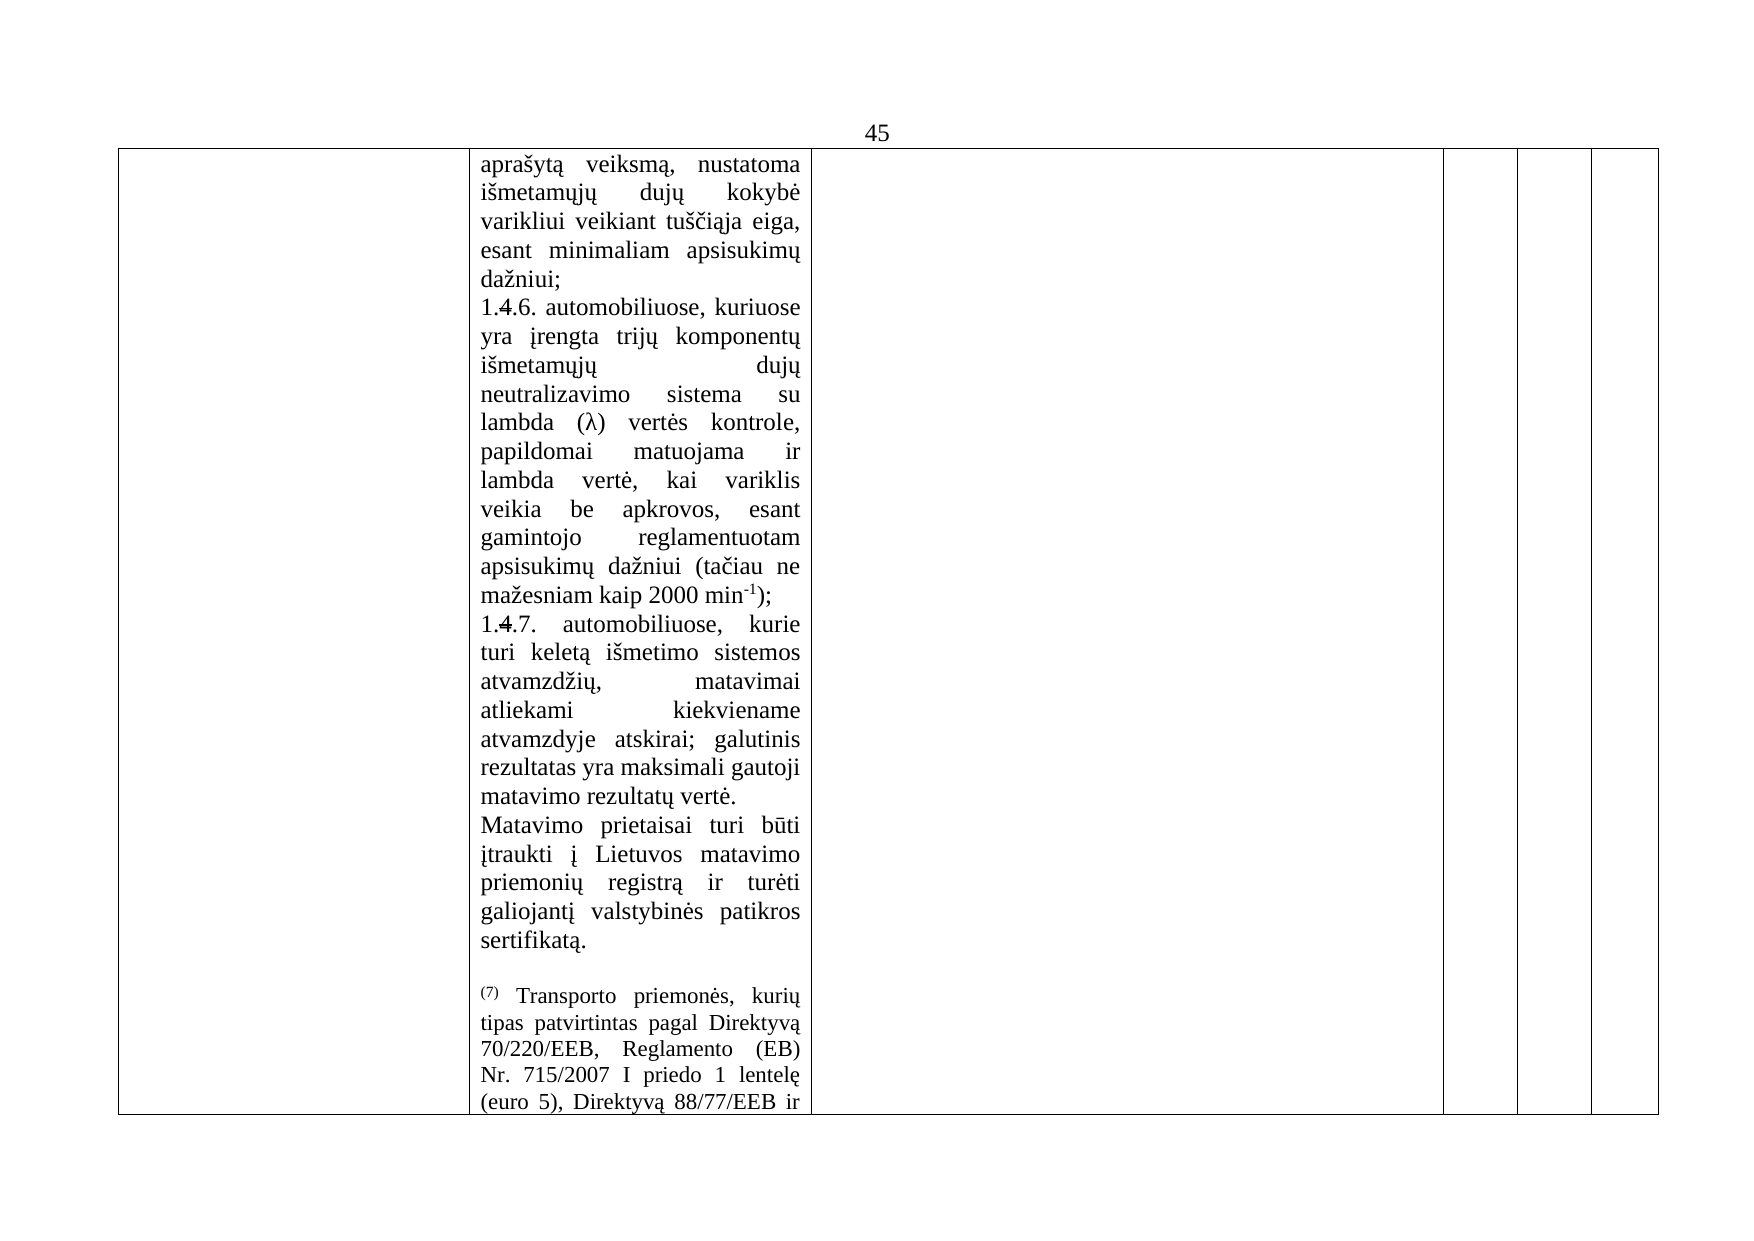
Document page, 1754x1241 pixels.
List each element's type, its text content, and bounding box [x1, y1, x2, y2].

table_cell [1444, 149, 1517, 1114]
table_cell [812, 149, 1443, 1114]
table_cell [119, 149, 469, 1114]
table_cell [1518, 149, 1591, 1114]
table_cell aprašytą veiksmą, nustatoma išmetamųjų dujų kokybė varikliui veikiant tuščiąja eiga, esant minimaliam apsisukimų dažniui; 1.4.6. automobiliuose, kuriuose yra įrengta trijų komponentų išmetamųjų dujų neutralizavimo sistema su lambda (λ) vertės kontrole, papildomai matuojama ir lambda vertė, kai variklis veikia be apkrovos, esant gamintojo reglamentuotam apsisukimų dažniui (tačiau ne mažesniam kaip 2000 min-1); 1.4.7. automobiliuose, kurie turi keletą išmetimo sistemos atvamzdžių, matavimai atliekami kiekviename atvamzdyje atskirai; galutinis rezultatas yra maksimali gautoji matavimo rezultatų vertė. Matavimo prietaisai turi būti įtraukti į Lietuvos matavimo priemonių registrą ir turėti galiojantį valstybinės patikros sertifikatą. (7) Transporto priemonės, kurių tipas patvirtintas pagal Direktyvą 70/220/EEB, Reglamento (EB) Nr. 715/2007 I priedo 1 lentelę (euro 5), Direktyvą 88/77/EEB ir [470, 149, 811, 1114]
table_cell [1592, 149, 1658, 1114]
